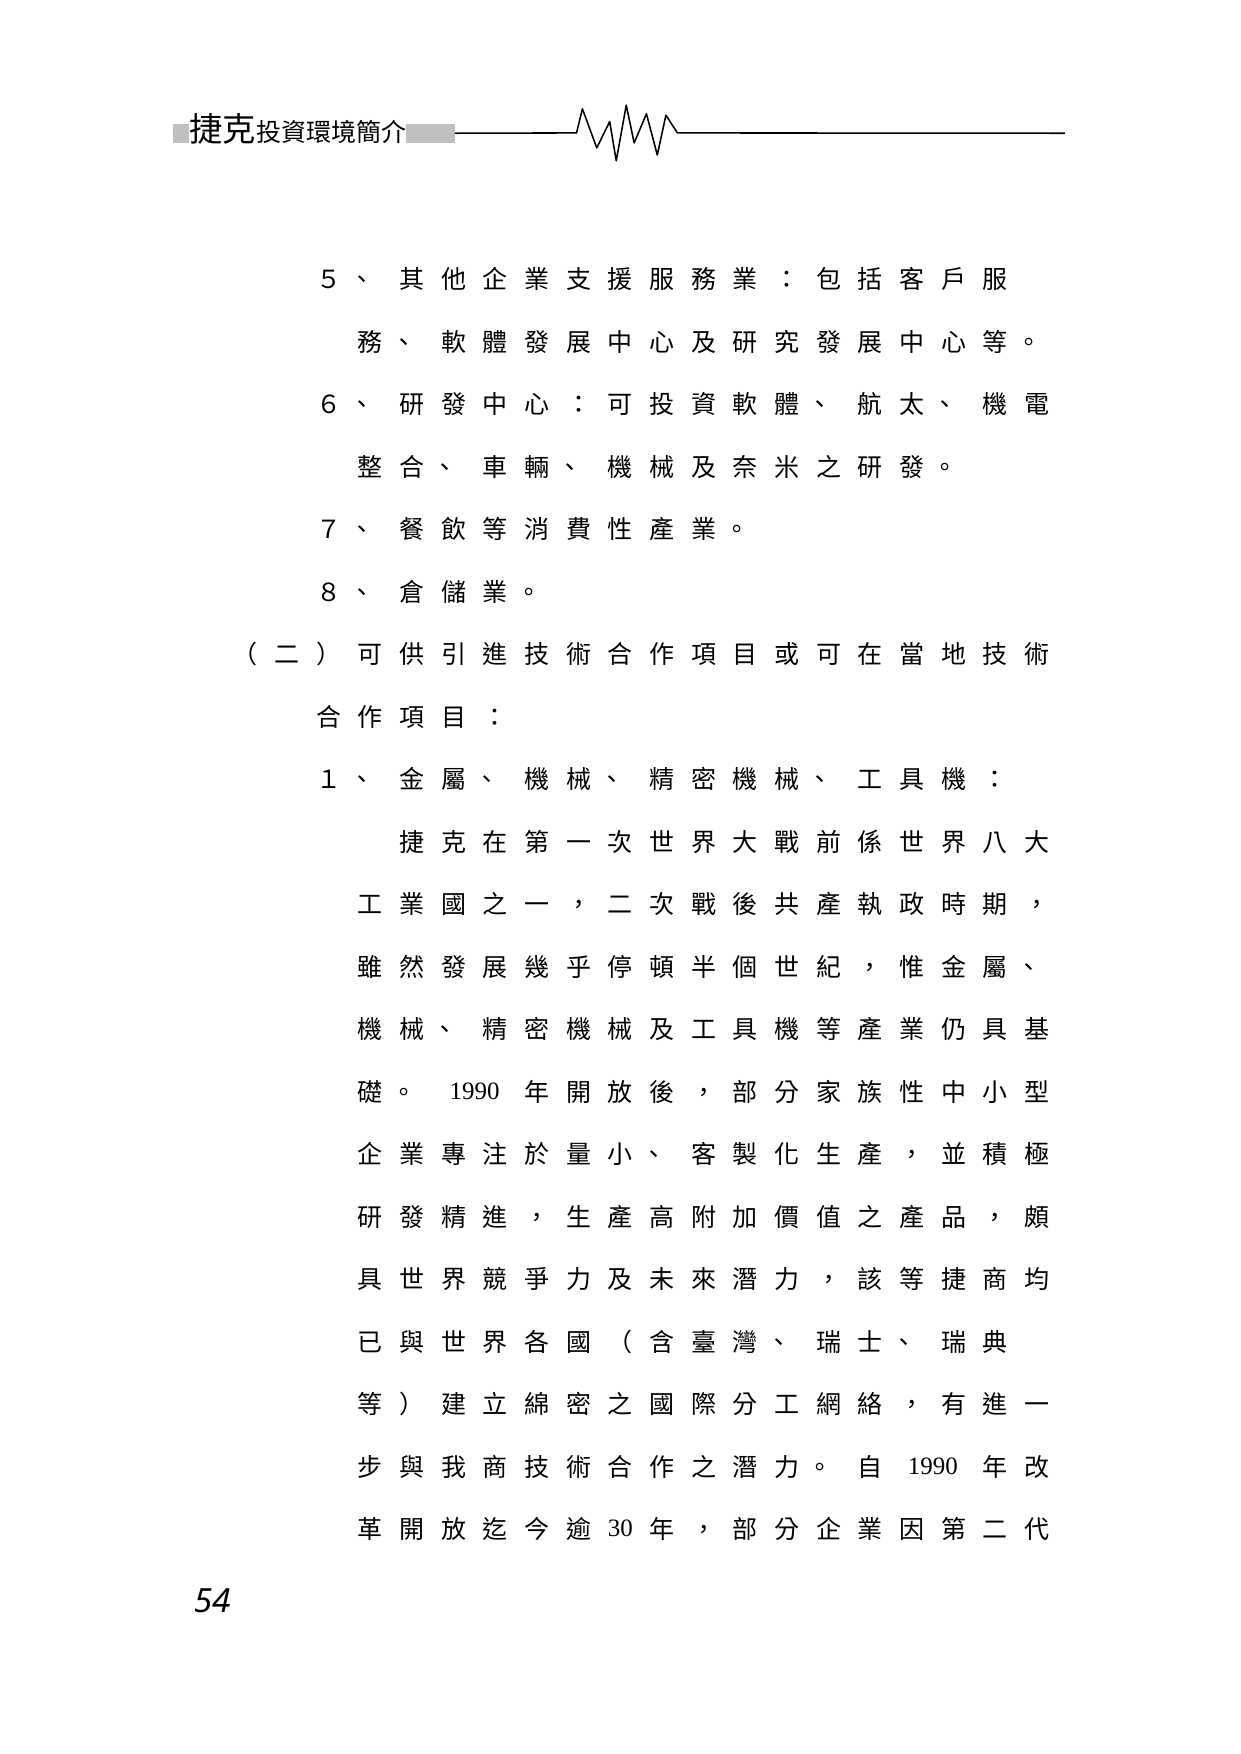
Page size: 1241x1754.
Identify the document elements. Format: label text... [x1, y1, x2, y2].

text ７、餐飲等消費性產業。 [281, 486, 1058, 549]
text ６、研發中心：可投資軟體、航太、機電整合、車輛、機械及奈米之研發。 [281, 361, 1058, 486]
text 捷克在第一次世界大戰前係世界八大工業國之一，二次戰後共產執政時期，雖然發展幾乎停頓半個世紀，惟金屬、機械、精密機械及工具機等產業仍具基礎。1990年開放後，部分家族性中小型企業專注於量小、客製化生產，並積極研發精進，生產高附加價值之產品，頗具世界競爭力及未來潛力，該等捷商均已與世界各國（含臺灣、瑞士、瑞典等）建立綿密之國際分工網絡，有進一步與我商技術合作之潛力。自1990年改革開放迄今逾30年，部分企業因第二代 [330, 799, 1058, 1549]
text ５、其他企業支援服務業：包括客戶服務、軟體發展中心及研究發展中心等。 [281, 236, 1058, 361]
text （二）可供引進技術合作項目或可在當地技術合作項目： [207, 611, 1058, 736]
text ８、倉儲業。 [281, 549, 1058, 611]
text １、金屬、機械、精密機械、工具機： [281, 736, 1058, 799]
